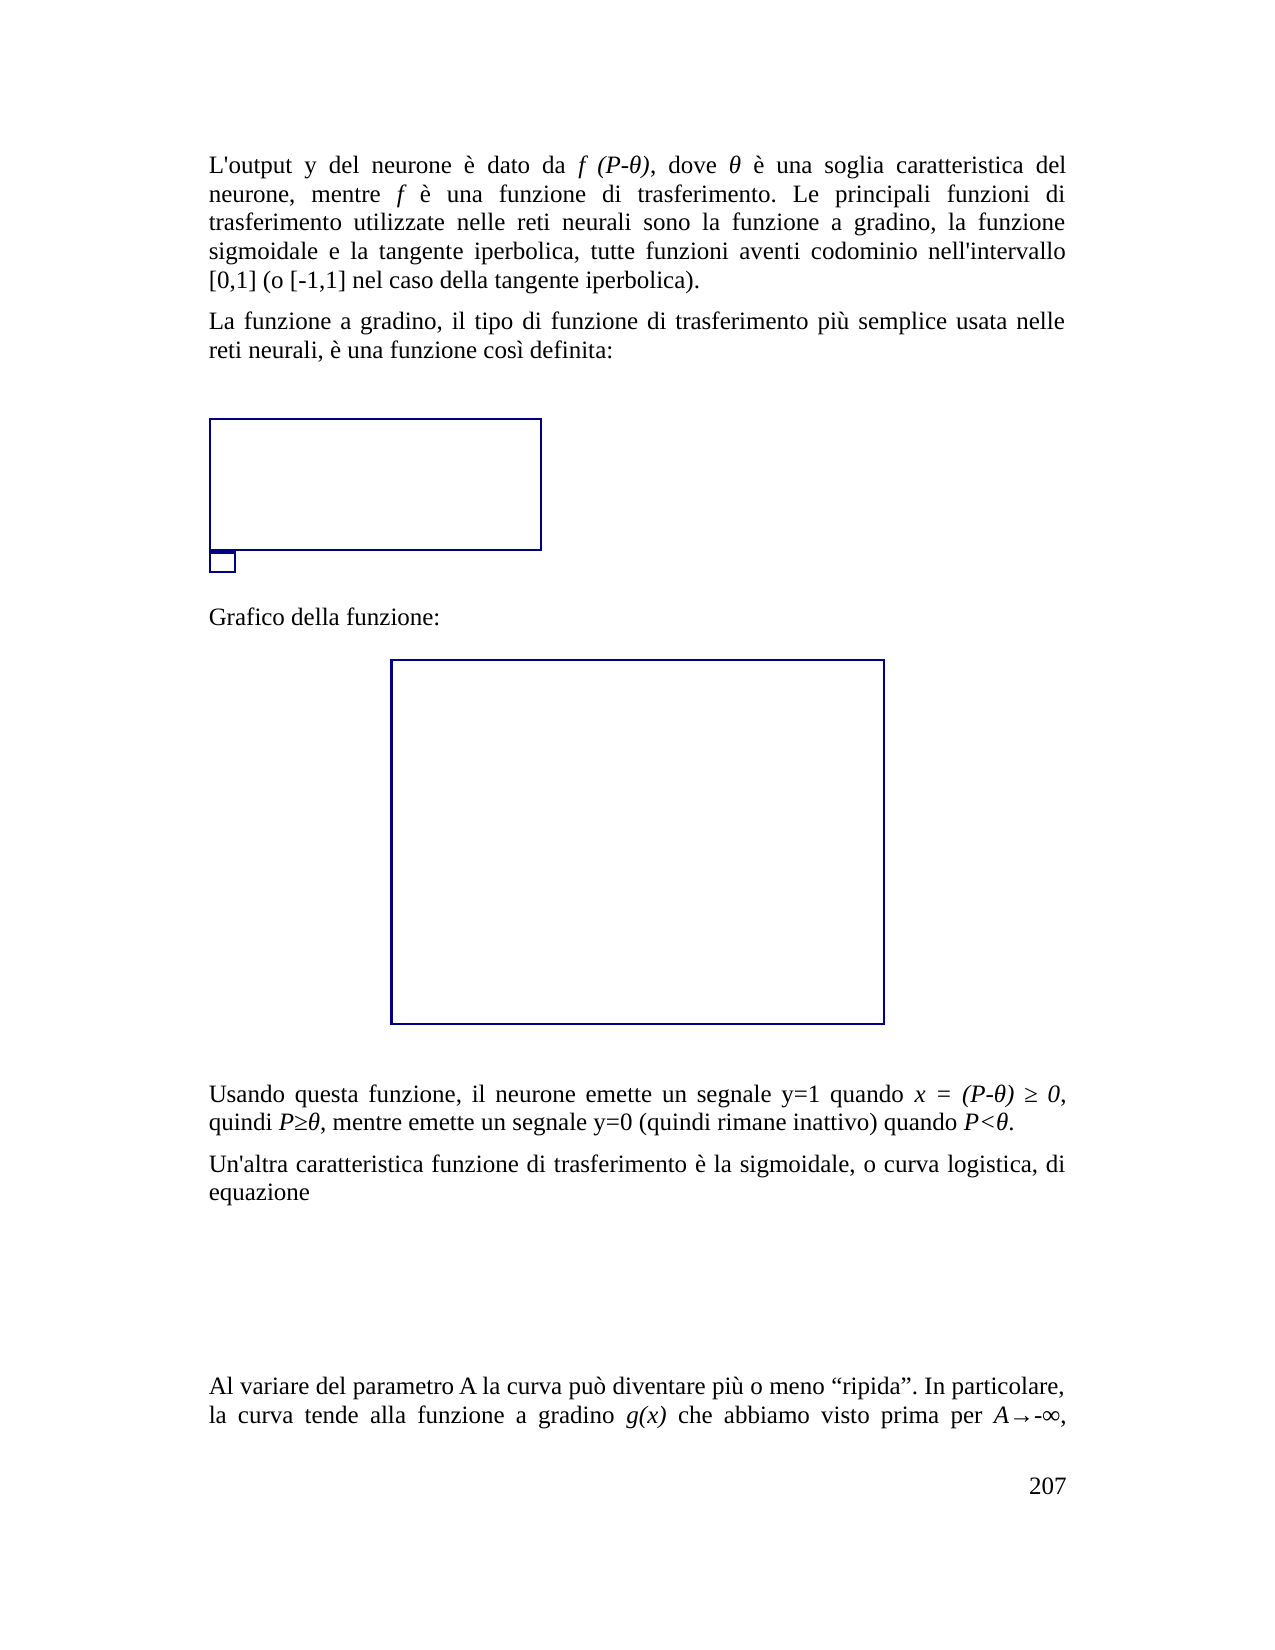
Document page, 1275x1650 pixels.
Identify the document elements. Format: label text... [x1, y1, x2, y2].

text Al variare del parametro A la curva può diventare più o meno “ripida”. In particolare, la curva tende alla funzione a gradino g(x) che abbiamo visto prima per A→-∞, [208, 1343, 1066, 1429]
text Usando questa funzione, il neurone emette un segnale y=1 quando x = (P-θ) ≥ 0, quindi P≥θ, mentre emette un segnale y=0 (quindi rimane inattivo) quando P<θ. [208, 1079, 1066, 1136]
text L'output y del neurone è dato da f (P-θ), dove θ è una soglia caratteristica del neurone, mentre f è una funzione di trasferimento. Le principali funzioni di trasferimento utilizzate nelle reti neurali sono la funzione a gradino, la funzione sigmoidale e la tangente iperbolica, tutte funzioni aventi codominio nell'intervallo [0,1] (o [-1,1] nel caso della tangente iperbolica). [208, 150, 1066, 294]
text La funzione a gradino, il tipo di funzione di trasferimento più semplice usata nelle reti neurali, è una funzione così definita: [208, 306, 1066, 364]
text Un'altra caratteristica funzione di trasferimento è la sigmoidale, o curva logistica, di equazione [208, 1149, 1066, 1206]
text Grafico della funzione: [208, 602, 1066, 630]
